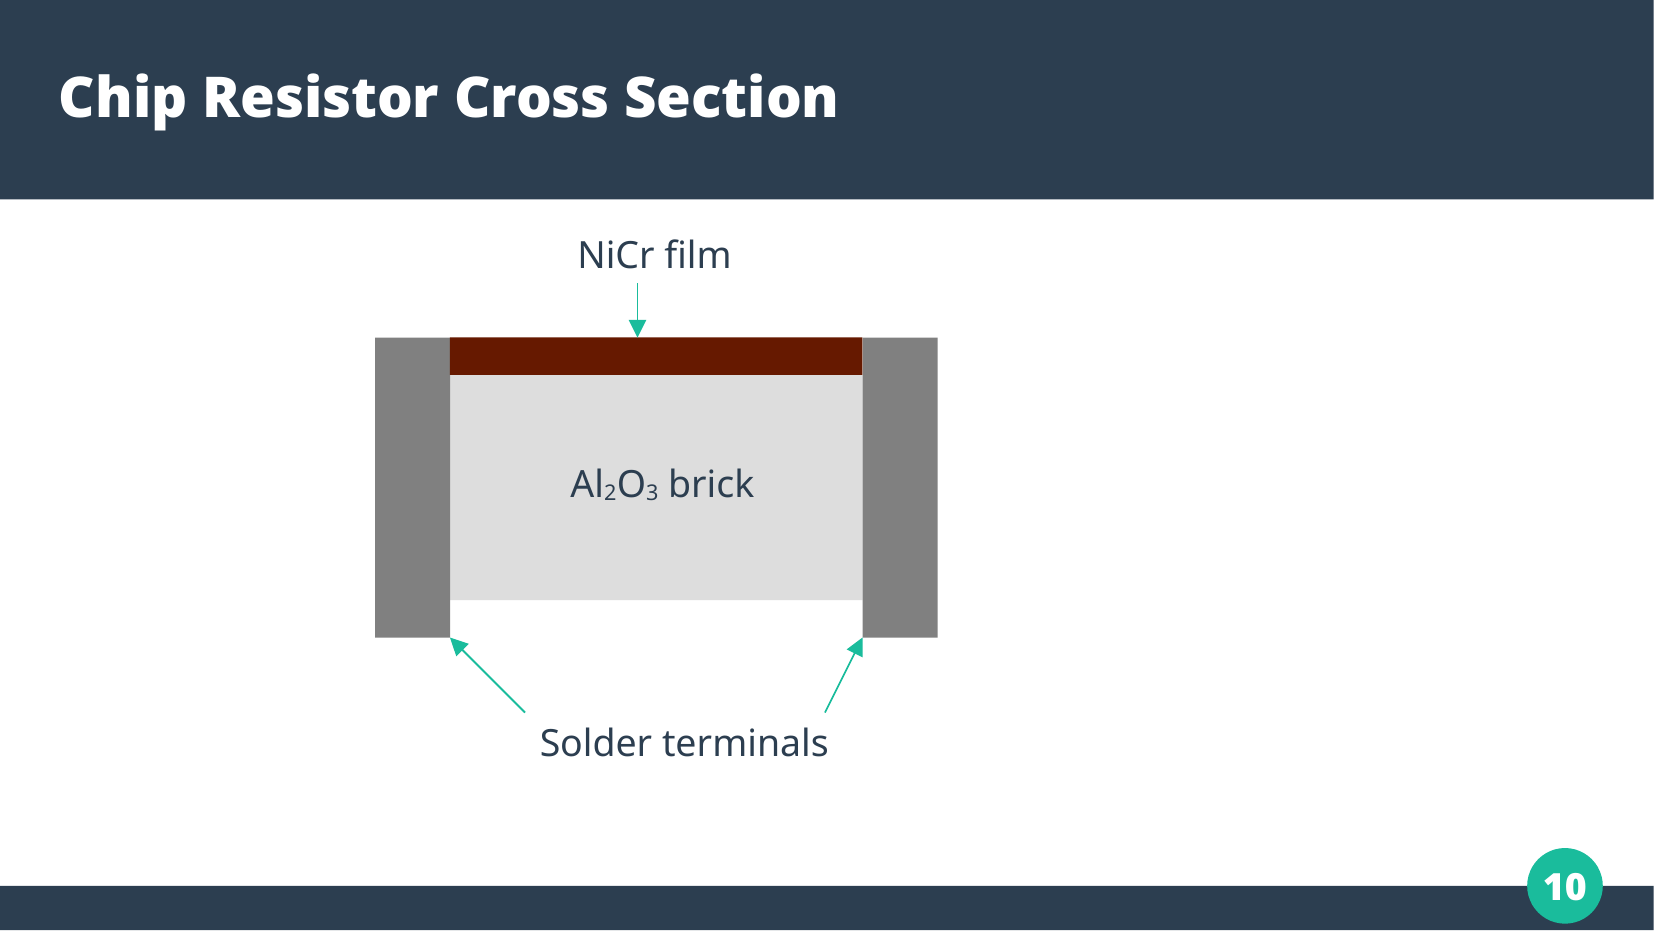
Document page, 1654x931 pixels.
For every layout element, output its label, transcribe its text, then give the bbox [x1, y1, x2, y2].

text_box Solder terminals [525, 712, 863, 771]
text_box Al2O3 brick [555, 453, 783, 513]
text_box [375, 337, 938, 638]
title Chip Resistor Cross Section [59, 37, 1595, 155]
text_box NiCr film [562, 225, 756, 284]
